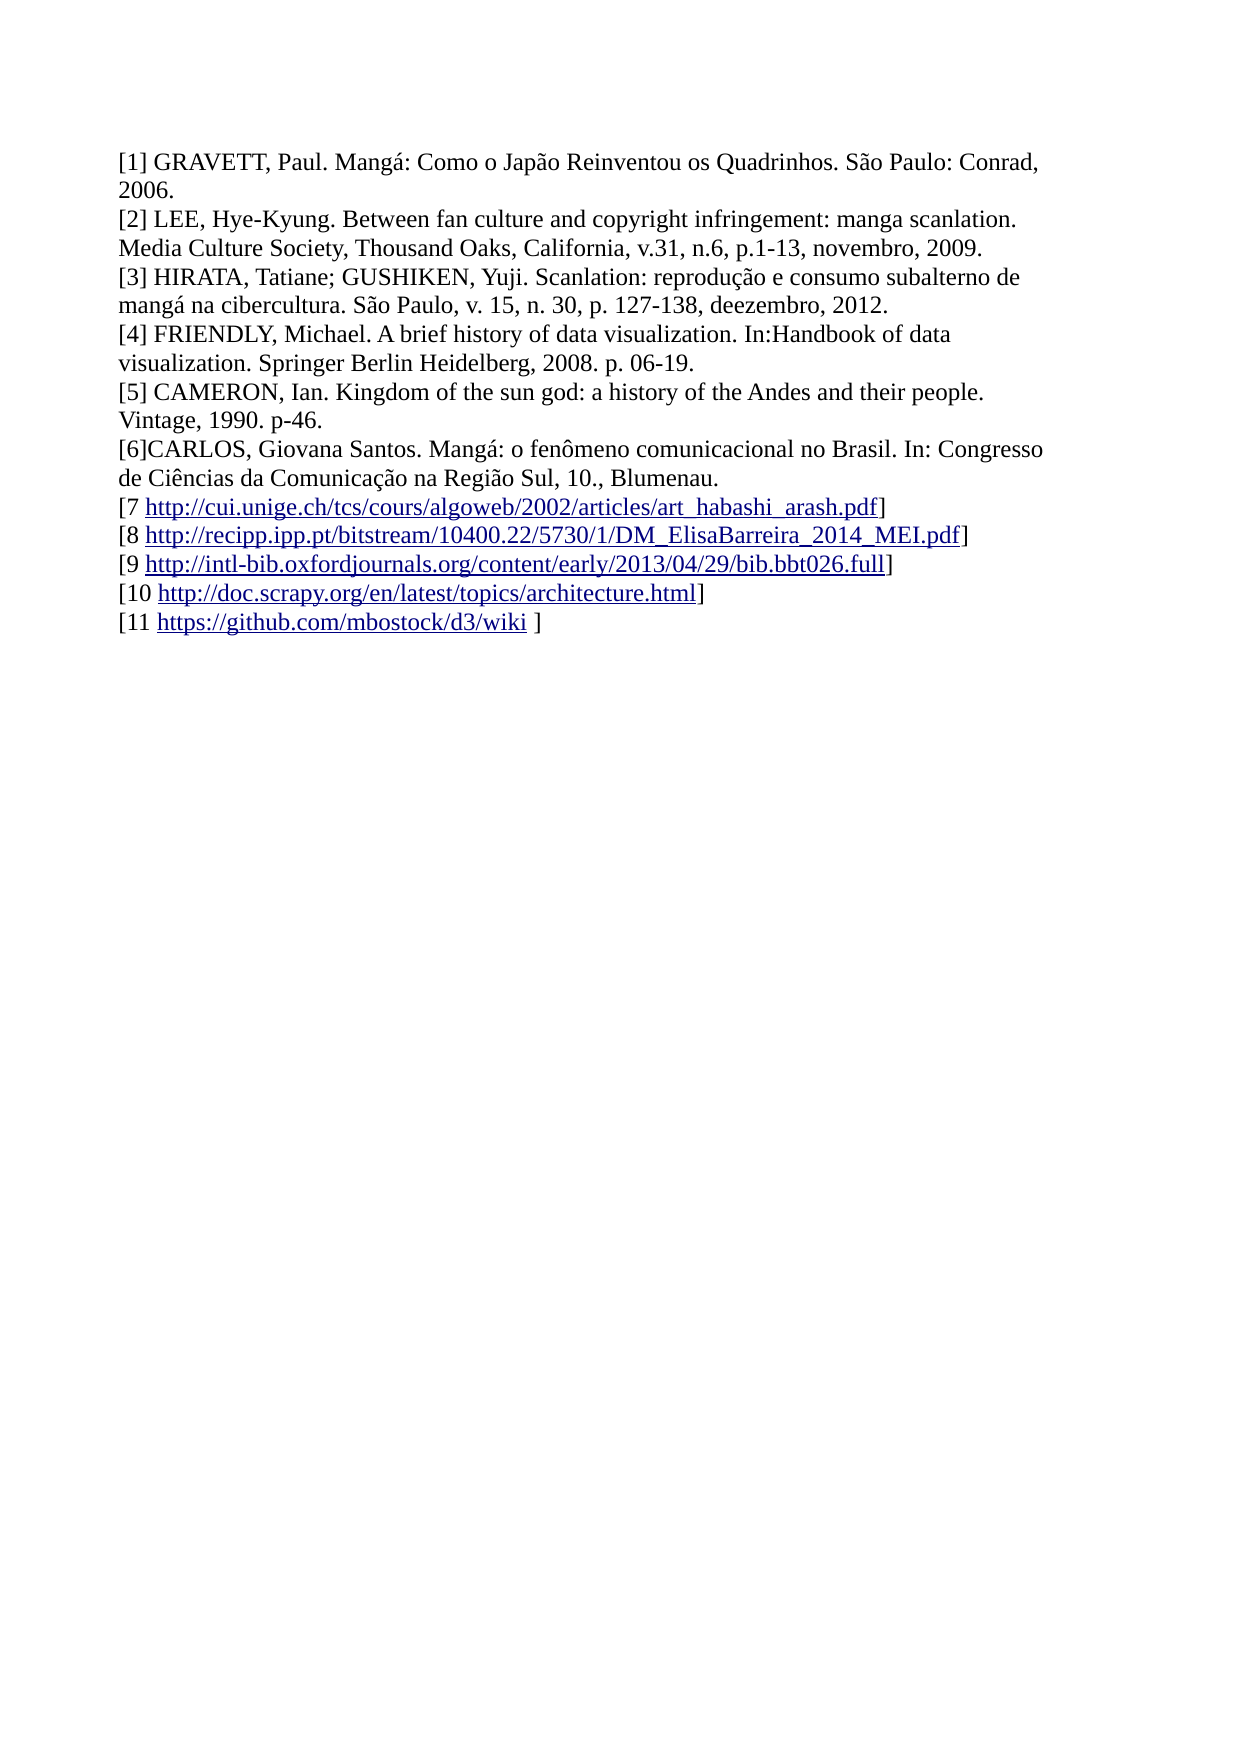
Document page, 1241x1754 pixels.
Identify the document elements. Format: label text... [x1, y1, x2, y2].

text mangá na cibercultura. São Paulo, v. 15, n. 30, p. 127-138, deezembro, 2012. [118, 291, 1122, 319]
text [10 http://doc.scrapy.org/en/latest/topics/architecture.html] [118, 578, 1122, 607]
text 2006. [118, 176, 1122, 204]
text de Ciências da Comunicação na Região Sul, 10., Blumenau. [118, 463, 1122, 492]
text [11 https://github.com/mbostock/d3/wiki ] [118, 607, 1122, 636]
text Vintage, 1990. p-46. [118, 406, 1122, 434]
text [1] GRAVETT, Paul. Mangá: Como o Japão Reinventou os Quadrinhos. São Paulo: Conrad, [118, 147, 1122, 176]
text [2] LEE, Hye-Kyung. Between fan culture and copyright infringement: manga scanlation. [118, 204, 1122, 233]
text [9 http://intl-bib.oxfordjournals.org/content/early/2013/04/29/bib.bbt026.full] [118, 549, 1122, 578]
text [8 http://recipp.ipp.pt/bitstream/10400.22/5730/1/DM_ElisaBarreira_2014_MEI.pdf] [118, 521, 1122, 549]
text [6]CARLOS, Giovana Santos. Mangá: o fenômeno comunicacional no Brasil. In: Congresso [118, 434, 1122, 463]
text [4] FRIENDLY, Michael. A brief history of data visualization. In:Handbook of data [118, 319, 1122, 348]
text [5] CAMERON, Ian. Kingdom of the sun god: a history of the Andes and their people. [118, 377, 1122, 406]
text Media Culture Society, Thousand Oaks, California, v.31, n.6, p.1-13, novembro, 2009. [118, 233, 1122, 262]
text [3] HIRATA, Tatiane; GUSHIKEN, Yuji. Scanlation: reprodução e consumo subalterno de [118, 262, 1122, 291]
text [7 http://cui.unige.ch/tcs/cours/algoweb/2002/articles/art_habashi_arash.pdf] [118, 492, 1122, 521]
text visualization. Springer Berlin Heidelberg, 2008. p. 06-19. [118, 348, 1122, 377]
